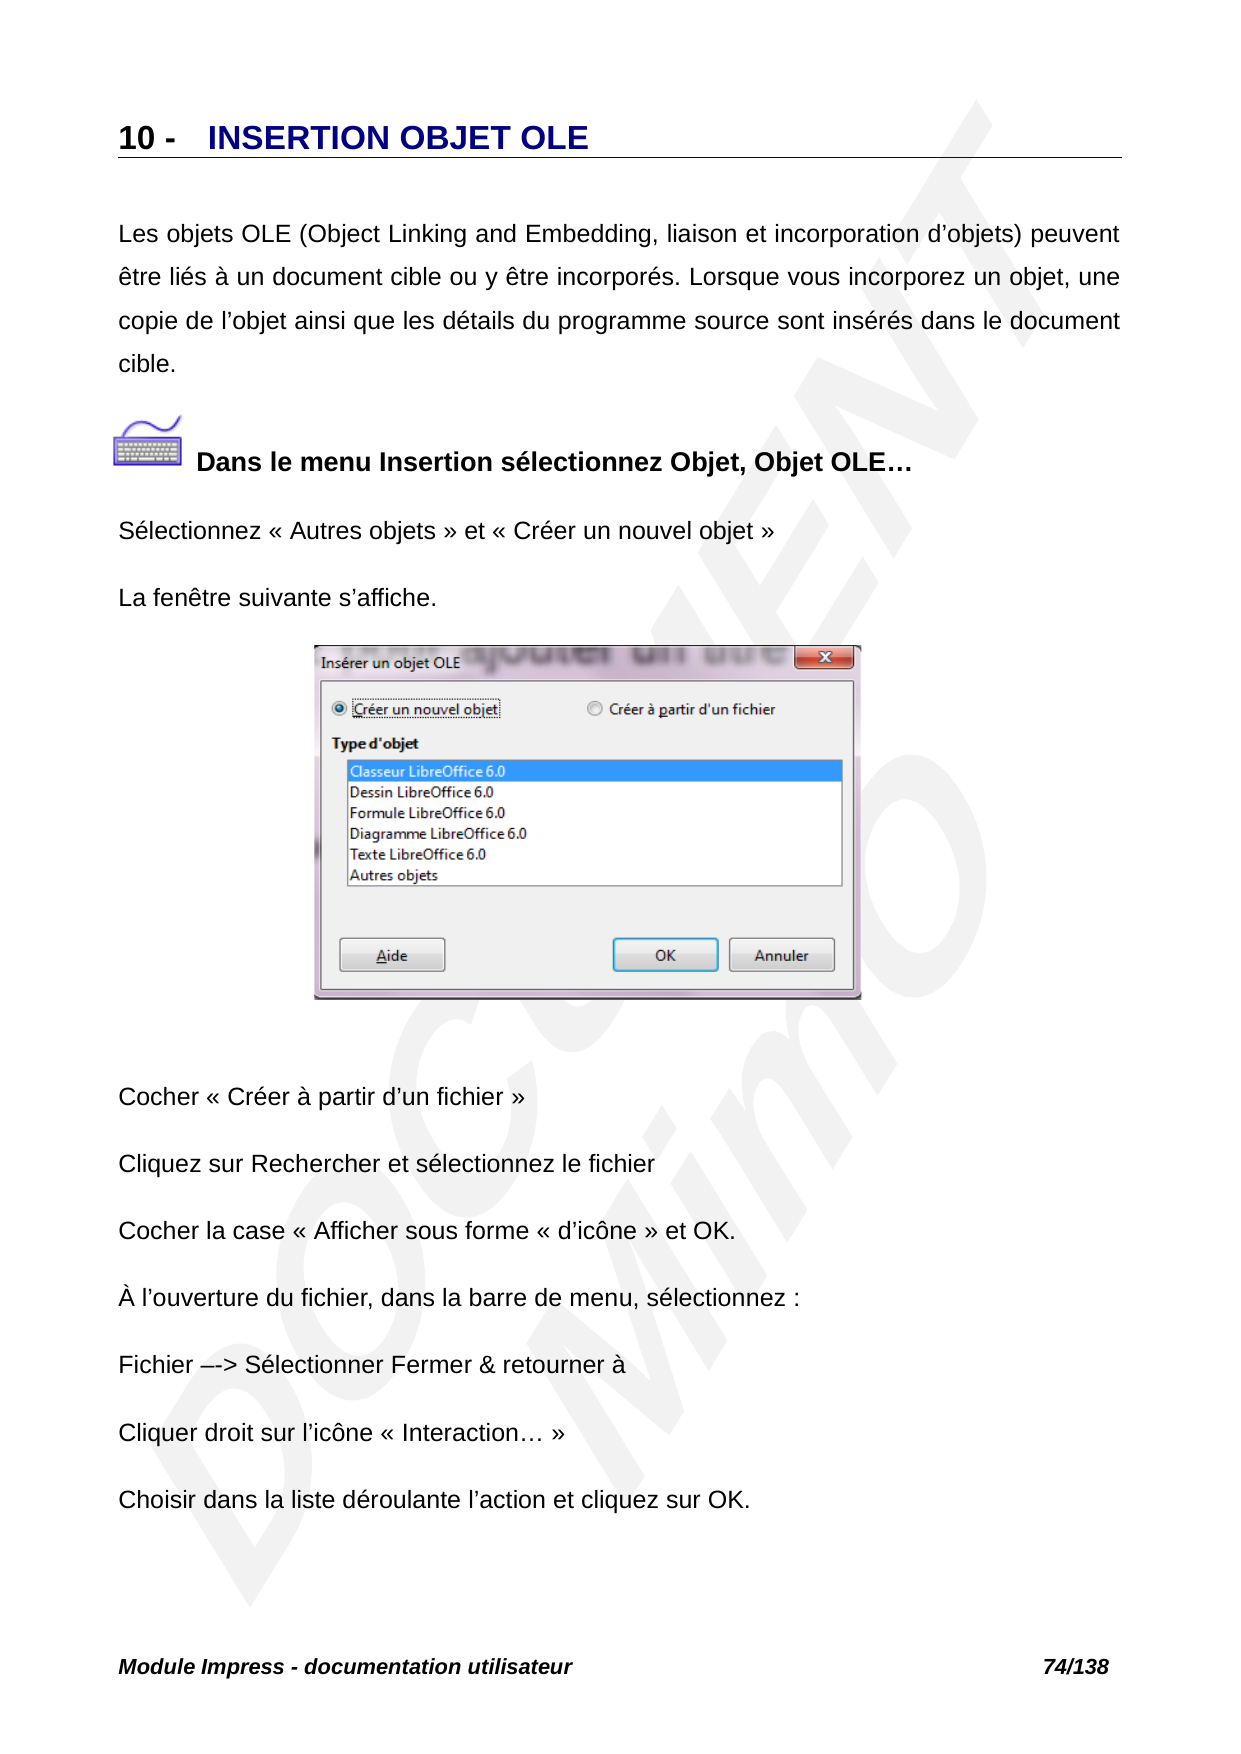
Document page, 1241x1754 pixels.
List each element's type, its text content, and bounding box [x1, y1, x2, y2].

text Dans le menu Insertion sélectionnez Objet, Objet OLE… [185, 446, 1122, 477]
text À l’ouverture du fichier, dans la barre de menu, sélectionnez : [118, 1283, 1122, 1312]
text Les objets OLE (Object Linking and Embedding, liaison et incorporation d’objets) peuvent être liés à un document cible ou y être incorporés. Lorsque vous incorporez un objet, une copie de l’objet ainsi que les détails du programme source sont insérés dans le document cible. [118, 219, 1122, 378]
text Cliquer droit sur l’icône « Interaction… » [118, 1417, 1122, 1446]
text Fichier –-> Sélectionner Fermer & retourner à [118, 1350, 1122, 1379]
picture [109, 404, 185, 480]
subtitle Insertion Objet OLE [118, 118, 1122, 157]
text Sélectionnez « Autres objets » et « Créer un nouvel objet » [118, 516, 1122, 545]
text La fenêtre suivante s’affiche. [118, 583, 1122, 612]
text Cliquez sur Rechercher et sélectionnez le fichier [118, 1149, 1122, 1178]
text Cocher la case « Afficher sous forme « d’icône » et OK. [118, 1216, 1122, 1245]
text Cocher « Créer à partir d’un fichier » [118, 1081, 1122, 1111]
picture [314, 645, 862, 1000]
text Choisir dans la liste déroulante l’action et cliquez sur OK. [118, 1484, 1122, 1514]
